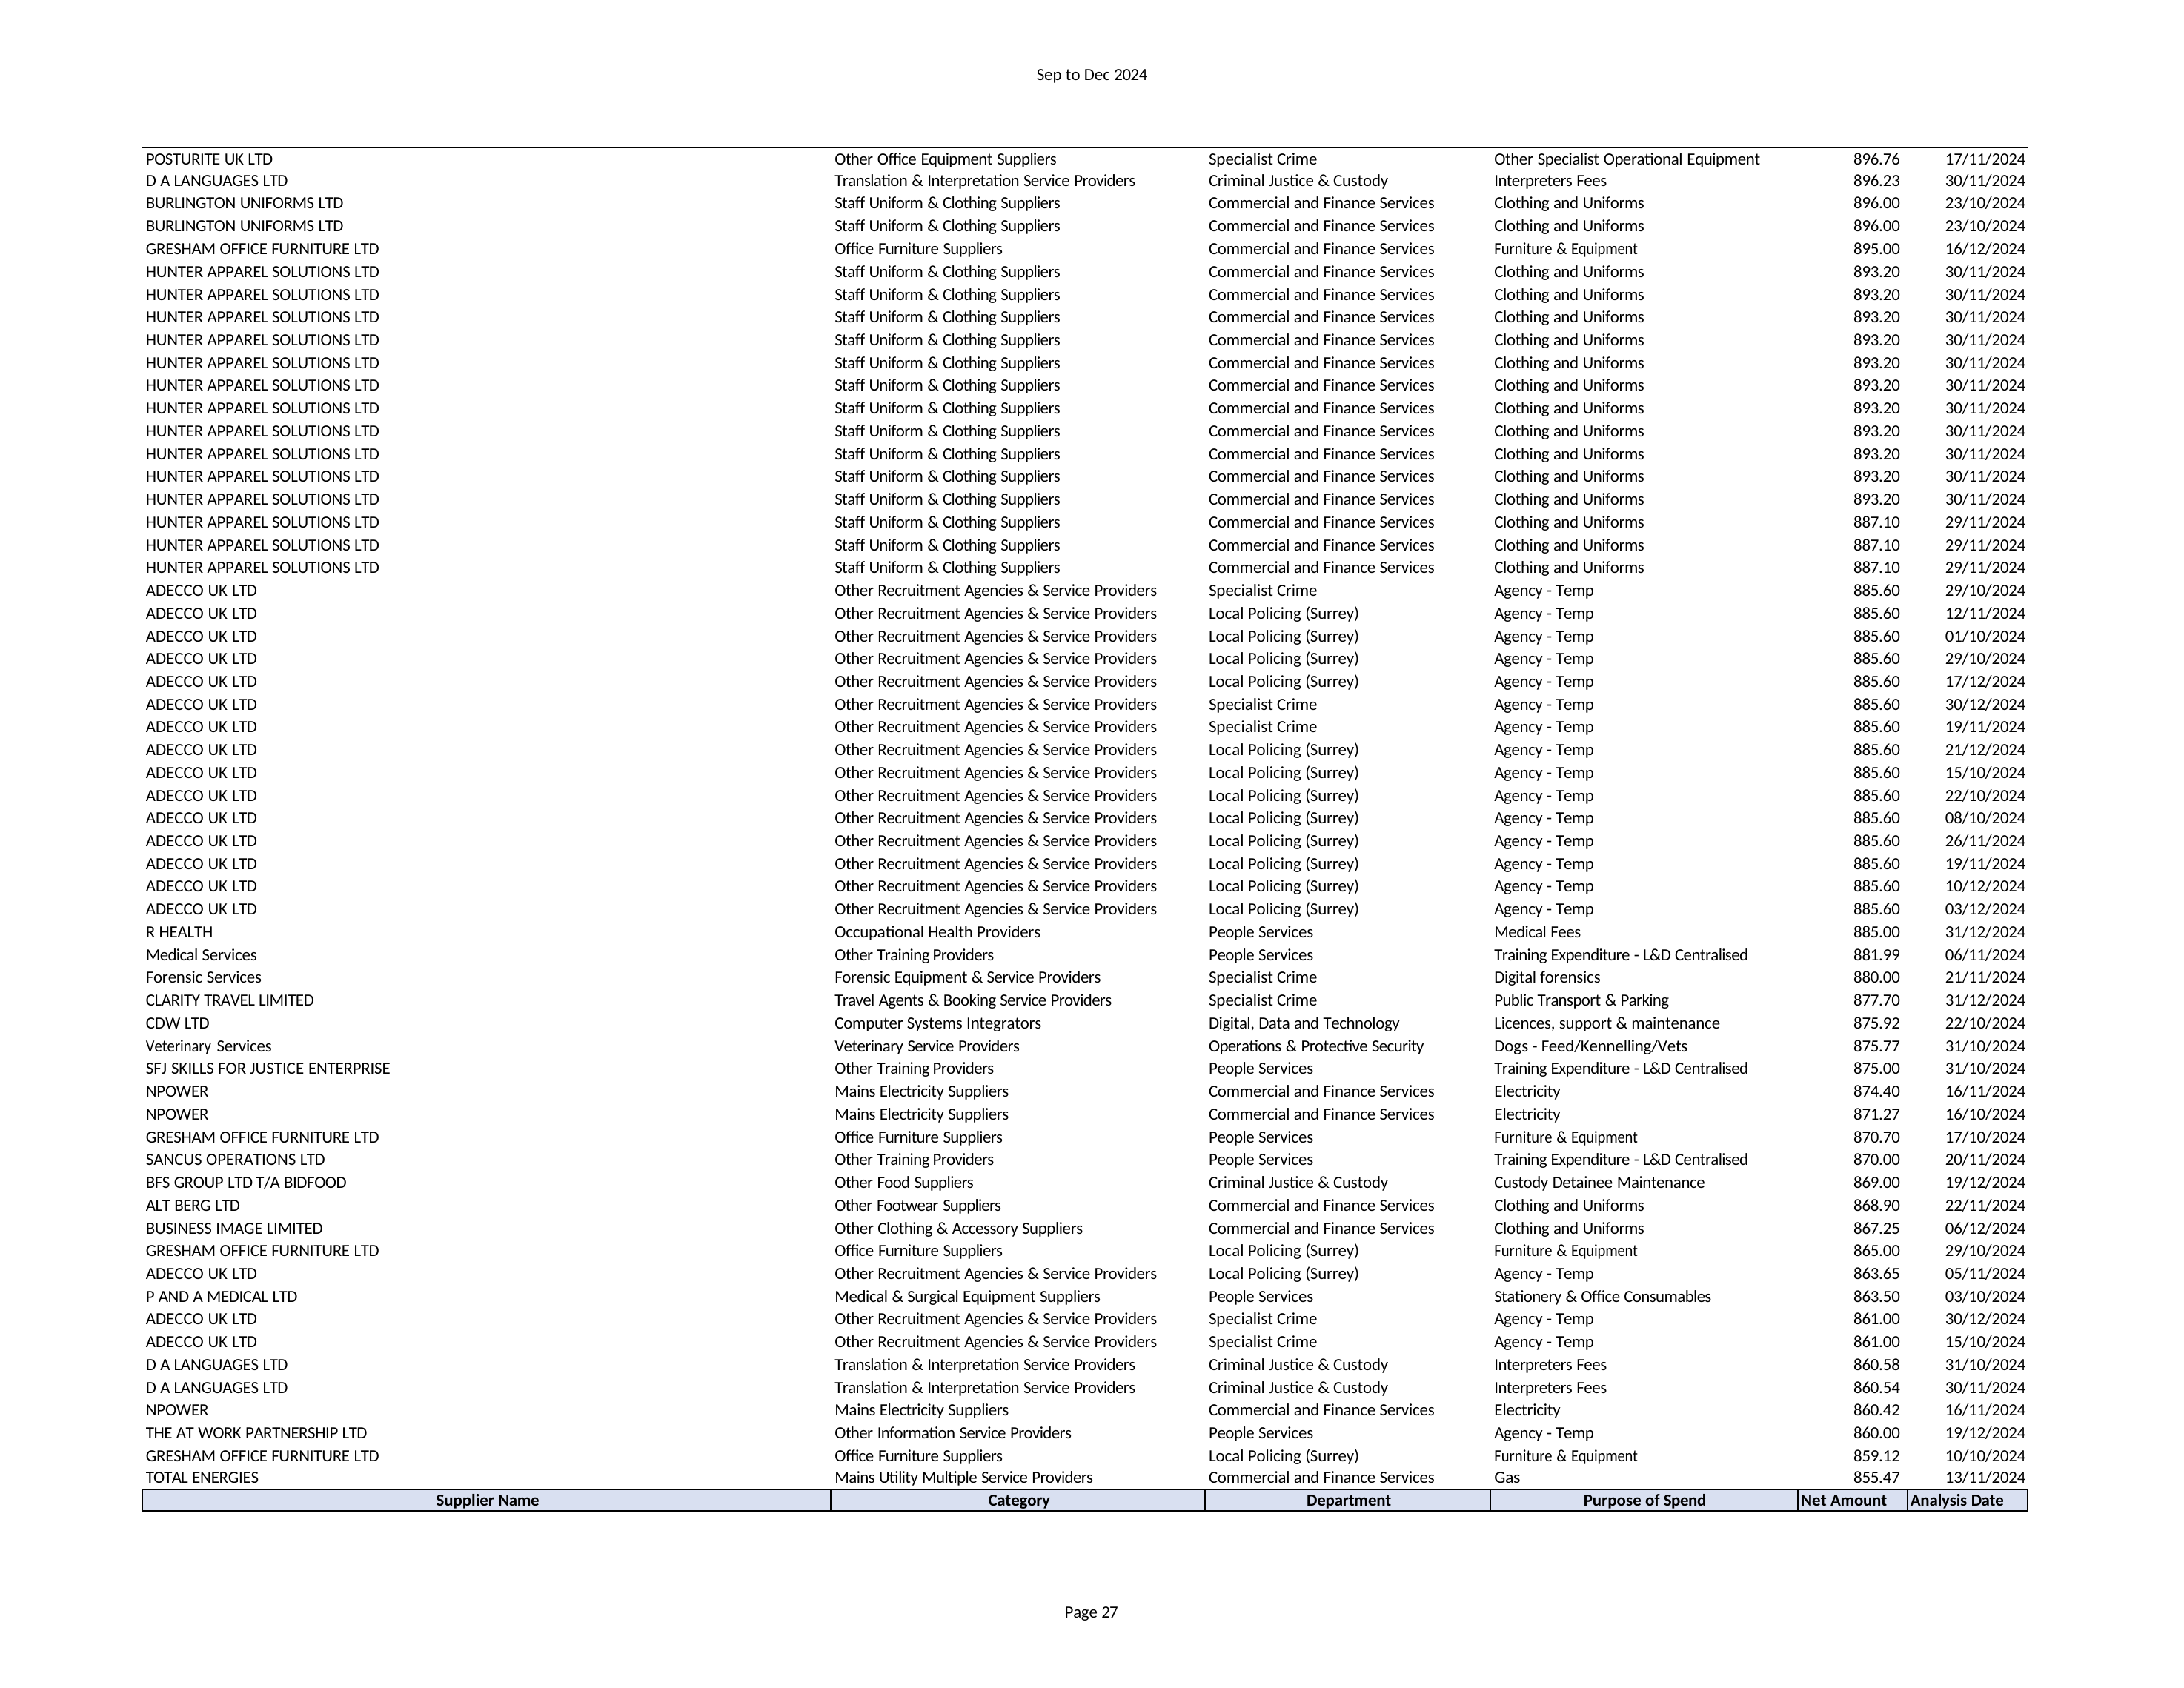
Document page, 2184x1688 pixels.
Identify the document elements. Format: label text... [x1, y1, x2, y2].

table_cell 06/11/2024 [1908, 943, 2028, 966]
table_cell Training Expenditure - L&D Centralised [1490, 943, 1798, 966]
table_cell 23/10/2024 [1908, 215, 2028, 237]
table_cell 29/11/2024 [1908, 534, 2028, 556]
table_cell D A LANGUAGES LTD [142, 1376, 831, 1399]
table_cell Office Furniture Suppliers [831, 1240, 1205, 1262]
table_cell Agency - Temp [1490, 784, 1798, 807]
table_cell 893.20 [1798, 442, 1907, 465]
table_cell Commercial and Finance Services [1205, 1080, 1490, 1103]
table_cell Furniture & Equipment [1490, 1444, 1798, 1467]
table_cell Agency - Temp [1490, 875, 1798, 898]
table_cell ALT BERG LTD [142, 1194, 831, 1217]
table_cell 17/12/2024 [1908, 670, 2028, 693]
table_cell Commercial and Finance Services [1205, 465, 1490, 488]
table_cell 885.60 [1798, 579, 1907, 602]
table_cell Occupational Health Providers [831, 920, 1205, 943]
table_cell 21/11/2024 [1908, 966, 2028, 988]
table_cell HUNTER APPAREL SOLUTIONS LTD [142, 374, 831, 396]
table_cell 03/12/2024 [1908, 898, 2028, 920]
table_cell Staff Uniform & Clothing Suppliers [831, 283, 1205, 305]
table_cell Licences, support & maintenance [1490, 1011, 1798, 1034]
table_cell GRESHAM OFFICE FURNITURE LTD [142, 1240, 831, 1262]
table_cell Commercial and Finance Services [1205, 419, 1490, 442]
table_cell Digital, Data and Technology [1205, 1011, 1490, 1034]
table_cell Other Office Equipment Suppliers [831, 148, 1205, 169]
table_cell Other Recruitment Agencies & Service Providers [831, 648, 1205, 670]
table_cell GRESHAM OFFICE FURNITURE LTD [142, 1126, 831, 1148]
table_cell HUNTER APPAREL SOLUTIONS LTD [142, 442, 831, 465]
table_cell Agency - Temp [1490, 761, 1798, 784]
table_cell Staff Uniform & Clothing Suppliers [831, 328, 1205, 351]
table_cell Staff Uniform & Clothing Suppliers [831, 260, 1205, 283]
table_cell Other Clothing & Accessory Suppliers [831, 1217, 1205, 1239]
table_cell Medical & Surgical Equipment Suppliers [831, 1285, 1205, 1308]
table_cell Other Information Service Providers [831, 1421, 1205, 1444]
table_cell Commercial and Finance Services [1205, 237, 1490, 260]
table_cell CDW LTD [142, 1011, 831, 1034]
table_cell Office Furniture Suppliers [831, 1444, 1205, 1467]
table_cell Commercial and Finance Services [1205, 192, 1490, 214]
table_cell Custody Detainee Maintenance [1490, 1171, 1798, 1194]
table_cell Local Policing (Surrey) [1205, 625, 1490, 647]
table_cell Commercial and Finance Services [1205, 1217, 1490, 1239]
table_cell ADECCO UK LTD [142, 829, 831, 852]
table_cell NPOWER [142, 1399, 831, 1421]
table_cell ADECCO UK LTD [142, 579, 831, 602]
table_cell Public Transport & Parking [1490, 989, 1798, 1011]
table_cell Specialist Crime [1205, 1308, 1490, 1330]
table_cell Commercial and Finance Services [1205, 374, 1490, 396]
table_cell ADECCO UK LTD [142, 670, 831, 693]
table_cell HUNTER APPAREL SOLUTIONS LTD [142, 419, 831, 442]
table_cell 893.20 [1798, 396, 1907, 419]
table_cell Staff Uniform & Clothing Suppliers [831, 442, 1205, 465]
table_cell Clothing and Uniforms [1490, 465, 1798, 488]
table_cell 30/11/2024 [1908, 419, 2028, 442]
table_cell 10/12/2024 [1908, 875, 2028, 898]
table_cell 893.20 [1798, 488, 1907, 511]
table_cell Dogs - Feed/Kennelling/Vets [1490, 1034, 1798, 1057]
table_cell 860.54 [1798, 1376, 1907, 1399]
table_cell Operations & Protective Security [1205, 1034, 1490, 1057]
table_cell Commercial and Finance Services [1205, 1467, 1490, 1489]
table_cell Other Recruitment Agencies & Service Providers [831, 1262, 1205, 1285]
table_cell P AND A MEDICAL LTD [142, 1285, 831, 1308]
table_cell BFS GROUP LTD T/A BIDFOOD [142, 1171, 831, 1194]
table_cell 885.00 [1798, 920, 1907, 943]
table_cell 30/12/2024 [1908, 693, 2028, 716]
table_cell 01/10/2024 [1908, 625, 2028, 647]
table_cell 885.60 [1798, 738, 1907, 761]
table_cell 10/10/2024 [1908, 1444, 2028, 1467]
table_header Net Amount [1799, 1490, 1907, 1510]
table_cell Other Specialist Operational Equipment [1490, 148, 1798, 169]
table_cell Agency - Temp [1490, 852, 1798, 875]
table_cell ADECCO UK LTD [142, 852, 831, 875]
table_cell Agency - Temp [1490, 693, 1798, 716]
table_cell Other Recruitment Agencies & Service Providers [831, 784, 1205, 807]
table_cell TOTAL ENERGIES [142, 1467, 831, 1489]
table_cell Veterinary Service Providers [831, 1034, 1205, 1057]
table_cell Forensic Services [142, 966, 831, 988]
table_cell Other Recruitment Agencies & Service Providers [831, 670, 1205, 693]
table_cell HUNTER APPAREL SOLUTIONS LTD [142, 283, 831, 305]
table_cell Other Recruitment Agencies & Service Providers [831, 693, 1205, 716]
table_cell 13/11/2024 [1908, 1467, 2028, 1489]
table_cell People Services [1205, 1126, 1490, 1148]
table_cell Clothing and Uniforms [1490, 556, 1798, 579]
table_cell 863.65 [1798, 1262, 1907, 1285]
table_cell 865.00 [1798, 1240, 1907, 1262]
table_cell Clothing and Uniforms [1490, 442, 1798, 465]
table_cell 885.60 [1798, 670, 1907, 693]
table_cell Interpreters Fees [1490, 1376, 1798, 1399]
table_cell Other Recruitment Agencies & Service Providers [831, 1330, 1205, 1353]
table_cell 22/10/2024 [1908, 1011, 2028, 1034]
table_cell 861.00 [1798, 1330, 1907, 1353]
table_cell 30/11/2024 [1908, 351, 2028, 374]
table_cell 893.20 [1798, 283, 1907, 305]
table_cell 03/10/2024 [1908, 1285, 2028, 1308]
table_cell 30/11/2024 [1908, 1376, 2028, 1399]
table_cell 08/10/2024 [1908, 807, 2028, 829]
table_cell 30/11/2024 [1908, 465, 2028, 488]
table_cell People Services [1205, 1421, 1490, 1444]
table_cell Agency - Temp [1490, 716, 1798, 738]
table_cell 30/11/2024 [1908, 169, 2028, 192]
table_cell NPOWER [142, 1080, 831, 1103]
table_cell 874.40 [1798, 1080, 1907, 1103]
table_cell 29/11/2024 [1908, 556, 2028, 579]
table_cell Agency - Temp [1490, 1262, 1798, 1285]
table_cell 860.58 [1798, 1353, 1907, 1376]
table_cell People Services [1205, 1057, 1490, 1080]
table_cell 861.00 [1798, 1308, 1907, 1330]
table_cell Agency - Temp [1490, 807, 1798, 829]
table_cell 868.90 [1798, 1194, 1907, 1217]
table_cell 30/11/2024 [1908, 374, 2028, 396]
table_cell Other Recruitment Agencies & Service Providers [831, 829, 1205, 852]
table_cell 26/11/2024 [1908, 829, 2028, 852]
table_cell Commercial and Finance Services [1205, 396, 1490, 419]
table_cell Agency - Temp [1490, 670, 1798, 693]
table_cell Agency - Temp [1490, 829, 1798, 852]
table_cell Furniture & Equipment [1490, 1240, 1798, 1262]
table_cell Staff Uniform & Clothing Suppliers [831, 306, 1205, 328]
table_cell Other Recruitment Agencies & Service Providers [831, 852, 1205, 875]
table_cell Local Policing (Surrey) [1205, 898, 1490, 920]
table_cell Staff Uniform & Clothing Suppliers [831, 374, 1205, 396]
table_cell 19/12/2024 [1908, 1171, 2028, 1194]
table_cell 887.10 [1798, 534, 1907, 556]
table_cell ADECCO UK LTD [142, 648, 831, 670]
table_cell Local Policing (Surrey) [1205, 670, 1490, 693]
table_cell Commercial and Finance Services [1205, 215, 1490, 237]
table_cell ADECCO UK LTD [142, 761, 831, 784]
table_cell 17/11/2024 [1908, 148, 2028, 169]
table_cell Commercial and Finance Services [1205, 328, 1490, 351]
table_cell 870.00 [1798, 1149, 1907, 1171]
table_cell 887.10 [1798, 511, 1907, 534]
table_cell Commercial and Finance Services [1205, 260, 1490, 283]
table_cell Electricity [1490, 1080, 1798, 1103]
table_cell 30/11/2024 [1908, 306, 2028, 328]
table_cell 885.60 [1798, 807, 1907, 829]
table_cell Computer Systems Integrators [831, 1011, 1205, 1034]
table_cell HUNTER APPAREL SOLUTIONS LTD [142, 351, 831, 374]
table_cell Interpreters Fees [1490, 1353, 1798, 1376]
table_cell 885.60 [1798, 716, 1907, 738]
table_cell HUNTER APPAREL SOLUTIONS LTD [142, 488, 831, 511]
table_cell CLARITY TRAVEL LIMITED [142, 989, 831, 1011]
table_cell Staff Uniform & Clothing Suppliers [831, 556, 1205, 579]
table_cell 867.25 [1798, 1217, 1907, 1239]
table_cell R HEALTH [142, 920, 831, 943]
table_cell Veterinary Services [142, 1034, 831, 1057]
table_cell 885.60 [1798, 875, 1907, 898]
table_cell Staff Uniform & Clothing Suppliers [831, 351, 1205, 374]
table_cell Medical Fees [1490, 920, 1798, 943]
table_cell Clothing and Uniforms [1490, 283, 1798, 305]
table_cell Local Policing (Surrey) [1205, 648, 1490, 670]
table_cell Commercial and Finance Services [1205, 351, 1490, 374]
table_cell ADECCO UK LTD [142, 625, 831, 647]
table_cell 31/12/2024 [1908, 920, 2028, 943]
table_cell Other Recruitment Agencies & Service Providers [831, 761, 1205, 784]
table_cell Agency - Temp [1490, 1421, 1798, 1444]
table_cell Clothing and Uniforms [1490, 260, 1798, 283]
table_cell 29/11/2024 [1908, 511, 2028, 534]
table_cell 885.60 [1798, 784, 1907, 807]
table_cell Electricity [1490, 1399, 1798, 1421]
table_cell Other Training Providers [831, 1149, 1205, 1171]
table_cell NPOWER [142, 1103, 831, 1126]
table_cell Criminal Justice & Custody [1205, 1353, 1490, 1376]
table_cell Digital forensics [1490, 966, 1798, 988]
table_cell BUSINESS IMAGE LIMITED [142, 1217, 831, 1239]
table_cell 19/11/2024 [1908, 852, 2028, 875]
table_cell ADECCO UK LTD [142, 1262, 831, 1285]
table_cell Specialist Crime [1205, 148, 1490, 169]
table_cell Clothing and Uniforms [1490, 1217, 1798, 1239]
table_cell Local Policing (Surrey) [1205, 852, 1490, 875]
table_cell Criminal Justice & Custody [1205, 1171, 1490, 1194]
table_cell Staff Uniform & Clothing Suppliers [831, 511, 1205, 534]
table_cell 896.00 [1798, 215, 1907, 237]
table_cell People Services [1205, 943, 1490, 966]
table_header Purpose of Spend [1491, 1490, 1797, 1510]
table_cell HUNTER APPAREL SOLUTIONS LTD [142, 556, 831, 579]
table_cell 893.20 [1798, 260, 1907, 283]
table_cell Local Policing (Surrey) [1205, 761, 1490, 784]
table_cell 30/11/2024 [1908, 488, 2028, 511]
table_cell 31/10/2024 [1908, 1057, 2028, 1080]
table_cell 887.10 [1798, 556, 1907, 579]
table_cell Clothing and Uniforms [1490, 1194, 1798, 1217]
table_cell Other Recruitment Agencies & Service Providers [831, 807, 1205, 829]
table_cell 855.47 [1798, 1467, 1907, 1489]
table_cell Local Policing (Surrey) [1205, 807, 1490, 829]
table_cell ADECCO UK LTD [142, 1330, 831, 1353]
table_cell Clothing and Uniforms [1490, 374, 1798, 396]
table_cell 16/11/2024 [1908, 1399, 2028, 1421]
table_cell ADECCO UK LTD [142, 602, 831, 625]
table_cell Other Recruitment Agencies & Service Providers [831, 738, 1205, 761]
table_cell Commercial and Finance Services [1205, 442, 1490, 465]
table_cell Translation & Interpretation Service Providers [831, 1353, 1205, 1376]
table_cell Mains Utility Multiple Service Providers [831, 1467, 1205, 1489]
table_cell 860.00 [1798, 1421, 1907, 1444]
table_cell ADECCO UK LTD [142, 784, 831, 807]
table_cell Specialist Crime [1205, 966, 1490, 988]
table_cell Furniture & Equipment [1490, 1126, 1798, 1148]
table_cell 875.00 [1798, 1057, 1907, 1080]
table_cell SFJ SKILLS FOR JUSTICE ENTERPRISE [142, 1057, 831, 1080]
table_cell 15/10/2024 [1908, 761, 2028, 784]
table_cell 885.60 [1798, 693, 1907, 716]
table_cell 29/10/2024 [1908, 648, 2028, 670]
table_cell 12/11/2024 [1908, 602, 2028, 625]
table_cell 869.00 [1798, 1171, 1907, 1194]
table_cell Clothing and Uniforms [1490, 419, 1798, 442]
table_cell Criminal Justice & Custody [1205, 1376, 1490, 1399]
table_cell Staff Uniform & Clothing Suppliers [831, 488, 1205, 511]
table_cell GRESHAM OFFICE FURNITURE LTD [142, 1444, 831, 1467]
table_cell Furniture & Equipment [1490, 237, 1798, 260]
table_cell ADECCO UK LTD [142, 738, 831, 761]
table_cell BURLINGTON UNIFORMS LTD [142, 192, 831, 214]
table_cell Agency - Temp [1490, 1308, 1798, 1330]
table_cell Stationery & Office Consumables [1490, 1285, 1798, 1308]
table_cell 875.92 [1798, 1011, 1907, 1034]
table_cell Other Recruitment Agencies & Service Providers [831, 716, 1205, 738]
table_cell 30/12/2024 [1908, 1308, 2028, 1330]
table_cell 893.20 [1798, 419, 1907, 442]
table_cell Clothing and Uniforms [1490, 328, 1798, 351]
table_cell Travel Agents & Booking Service Providers [831, 989, 1205, 1011]
table_cell Local Policing (Surrey) [1205, 829, 1490, 852]
table_cell Local Policing (Surrey) [1205, 1444, 1490, 1467]
table_cell D A LANGUAGES LTD [142, 1353, 831, 1376]
table_cell 859.12 [1798, 1444, 1907, 1467]
table_cell Agency - Temp [1490, 738, 1798, 761]
table_cell Staff Uniform & Clothing Suppliers [831, 465, 1205, 488]
table_cell Office Furniture Suppliers [831, 237, 1205, 260]
table_cell Office Furniture Suppliers [831, 1126, 1205, 1148]
table_cell HUNTER APPAREL SOLUTIONS LTD [142, 260, 831, 283]
table_cell Training Expenditure - L&D Centralised [1490, 1057, 1798, 1080]
table_cell 896.76 [1798, 148, 1907, 169]
table_header Analysis Date [1908, 1490, 2027, 1510]
table_cell Other Recruitment Agencies & Service Providers [831, 602, 1205, 625]
table_cell 896.00 [1798, 192, 1907, 214]
table_cell 877.70 [1798, 989, 1907, 1011]
table_cell Agency - Temp [1490, 602, 1798, 625]
table_cell Other Recruitment Agencies & Service Providers [831, 898, 1205, 920]
table_cell Commercial and Finance Services [1205, 1399, 1490, 1421]
table_cell Commercial and Finance Services [1205, 488, 1490, 511]
table_cell People Services [1205, 1285, 1490, 1308]
table_cell 895.00 [1798, 237, 1907, 260]
table_cell Commercial and Finance Services [1205, 534, 1490, 556]
table_cell HUNTER APPAREL SOLUTIONS LTD [142, 511, 831, 534]
table_cell Commercial and Finance Services [1205, 1194, 1490, 1217]
table_cell Other Footwear Suppliers [831, 1194, 1205, 1217]
table_cell D A LANGUAGES LTD [142, 169, 831, 192]
table_cell 30/11/2024 [1908, 328, 2028, 351]
table_cell Local Policing (Surrey) [1205, 602, 1490, 625]
table_cell 29/10/2024 [1908, 1240, 2028, 1262]
table_cell Staff Uniform & Clothing Suppliers [831, 192, 1205, 214]
table_cell 16/12/2024 [1908, 237, 2028, 260]
table_cell 885.60 [1798, 852, 1907, 875]
table_cell Commercial and Finance Services [1205, 1103, 1490, 1126]
table_cell People Services [1205, 1149, 1490, 1171]
table_cell 31/10/2024 [1908, 1034, 2028, 1057]
table_cell ADECCO UK LTD [142, 807, 831, 829]
table_cell HUNTER APPAREL SOLUTIONS LTD [142, 328, 831, 351]
table_cell 06/12/2024 [1908, 1217, 2028, 1239]
table_cell Commercial and Finance Services [1205, 556, 1490, 579]
table_cell 893.20 [1798, 465, 1907, 488]
table_cell HUNTER APPAREL SOLUTIONS LTD [142, 465, 831, 488]
table_cell Clothing and Uniforms [1490, 511, 1798, 534]
table_cell 870.70 [1798, 1126, 1907, 1148]
table_cell Other Training Providers [831, 1057, 1205, 1080]
table_cell 875.77 [1798, 1034, 1907, 1057]
table_cell 19/11/2024 [1908, 716, 2028, 738]
table_cell Agency - Temp [1490, 1330, 1798, 1353]
table_cell Commercial and Finance Services [1205, 306, 1490, 328]
table_cell Training Expenditure - L&D Centralised [1490, 1149, 1798, 1171]
table_cell ADECCO UK LTD [142, 693, 831, 716]
table_cell Mains Electricity Suppliers [831, 1103, 1205, 1126]
table_cell BURLINGTON UNIFORMS LTD [142, 215, 831, 237]
table_cell Other Training Providers [831, 943, 1205, 966]
table_cell Local Policing (Surrey) [1205, 875, 1490, 898]
table_cell Clothing and Uniforms [1490, 351, 1798, 374]
table_cell 881.99 [1798, 943, 1907, 966]
table_cell Specialist Crime [1205, 579, 1490, 602]
table_cell 21/12/2024 [1908, 738, 2028, 761]
table_cell 29/10/2024 [1908, 579, 2028, 602]
table_cell ADECCO UK LTD [142, 898, 831, 920]
table_cell 20/11/2024 [1908, 1149, 2028, 1171]
table_cell Staff Uniform & Clothing Suppliers [831, 396, 1205, 419]
table_header Category [832, 1490, 1204, 1510]
table_cell Local Policing (Surrey) [1205, 784, 1490, 807]
table_cell Specialist Crime [1205, 1330, 1490, 1353]
table_cell Forensic Equipment & Service Providers [831, 966, 1205, 988]
table_cell 893.20 [1798, 328, 1907, 351]
table_cell Agency - Temp [1490, 625, 1798, 647]
table_cell Agency - Temp [1490, 648, 1798, 670]
table_header Department [1206, 1490, 1490, 1510]
table_cell 893.20 [1798, 374, 1907, 396]
table_cell 885.60 [1798, 829, 1907, 852]
table_cell Translation & Interpretation Service Providers [831, 169, 1205, 192]
table_cell 860.42 [1798, 1399, 1907, 1421]
table_cell 885.60 [1798, 898, 1907, 920]
table_cell 871.27 [1798, 1103, 1907, 1126]
table_header Supplier Name [143, 1490, 830, 1510]
table_cell HUNTER APPAREL SOLUTIONS LTD [142, 534, 831, 556]
table_cell Gas [1490, 1467, 1798, 1489]
table_cell Agency - Temp [1490, 898, 1798, 920]
table_cell 22/11/2024 [1908, 1194, 2028, 1217]
table_cell ADECCO UK LTD [142, 716, 831, 738]
table_cell Clothing and Uniforms [1490, 192, 1798, 214]
table_cell THE AT WORK PARTNERSHIP LTD [142, 1421, 831, 1444]
table_cell Interpreters Fees [1490, 169, 1798, 192]
table_cell Other Recruitment Agencies & Service Providers [831, 1308, 1205, 1330]
table_cell Translation & Interpretation Service Providers [831, 1376, 1205, 1399]
table_cell Other Recruitment Agencies & Service Providers [831, 875, 1205, 898]
table_cell 30/11/2024 [1908, 396, 2028, 419]
table_cell Specialist Crime [1205, 693, 1490, 716]
table_cell Agency - Temp [1490, 579, 1798, 602]
table_cell POSTURITE UK LTD [142, 148, 831, 169]
table_cell Mains Electricity Suppliers [831, 1080, 1205, 1103]
table_cell Clothing and Uniforms [1490, 488, 1798, 511]
table_cell 19/12/2024 [1908, 1421, 2028, 1444]
table_cell Specialist Crime [1205, 989, 1490, 1011]
table_cell 880.00 [1798, 966, 1907, 988]
table_cell 893.20 [1798, 306, 1907, 328]
table_cell GRESHAM OFFICE FURNITURE LTD [142, 237, 831, 260]
table_cell 893.20 [1798, 351, 1907, 374]
table_cell 885.60 [1798, 602, 1907, 625]
table_cell Local Policing (Surrey) [1205, 738, 1490, 761]
table_cell Criminal Justice & Custody [1205, 169, 1490, 192]
table_cell 863.50 [1798, 1285, 1907, 1308]
table_cell People Services [1205, 920, 1490, 943]
table_cell 30/11/2024 [1908, 442, 2028, 465]
table_cell Clothing and Uniforms [1490, 306, 1798, 328]
table_cell 30/11/2024 [1908, 283, 2028, 305]
table_cell Specialist Crime [1205, 716, 1490, 738]
table_cell HUNTER APPAREL SOLUTIONS LTD [142, 306, 831, 328]
table_cell Commercial and Finance Services [1205, 511, 1490, 534]
table_cell Electricity [1490, 1103, 1798, 1126]
table_cell Clothing and Uniforms [1490, 396, 1798, 419]
table_cell 885.60 [1798, 625, 1907, 647]
table_cell 31/12/2024 [1908, 989, 2028, 1011]
table_cell Other Food Suppliers [831, 1171, 1205, 1194]
table_cell 22/10/2024 [1908, 784, 2028, 807]
table_cell Clothing and Uniforms [1490, 534, 1798, 556]
table_cell Clothing and Uniforms [1490, 215, 1798, 237]
table_cell Other Recruitment Agencies & Service Providers [831, 625, 1205, 647]
table_cell 31/10/2024 [1908, 1353, 2028, 1376]
table_cell 16/11/2024 [1908, 1080, 2028, 1103]
table_cell Staff Uniform & Clothing Suppliers [831, 215, 1205, 237]
table_cell Commercial and Finance Services [1205, 283, 1490, 305]
table_cell HUNTER APPAREL SOLUTIONS LTD [142, 396, 831, 419]
table_cell ADECCO UK LTD [142, 875, 831, 898]
table_cell 885.60 [1798, 648, 1907, 670]
table_cell 15/10/2024 [1908, 1330, 2028, 1353]
table_cell SANCUS OPERATIONS LTD [142, 1149, 831, 1171]
table_cell 16/10/2024 [1908, 1103, 2028, 1126]
table_cell 23/10/2024 [1908, 192, 2028, 214]
table_cell Staff Uniform & Clothing Suppliers [831, 419, 1205, 442]
table_cell 05/11/2024 [1908, 1262, 2028, 1285]
table_cell Medical Services [142, 943, 831, 966]
table_cell Local Policing (Surrey) [1205, 1262, 1490, 1285]
table_cell Local Policing (Surrey) [1205, 1240, 1490, 1262]
table_cell Other Recruitment Agencies & Service Providers [831, 579, 1205, 602]
table_cell 30/11/2024 [1908, 260, 2028, 283]
table_cell 17/10/2024 [1908, 1126, 2028, 1148]
table_cell 896.23 [1798, 169, 1907, 192]
table_cell 885.60 [1798, 761, 1907, 784]
table_cell Mains Electricity Suppliers [831, 1399, 1205, 1421]
table_cell ADECCO UK LTD [142, 1308, 831, 1330]
table_cell Staff Uniform & Clothing Suppliers [831, 534, 1205, 556]
